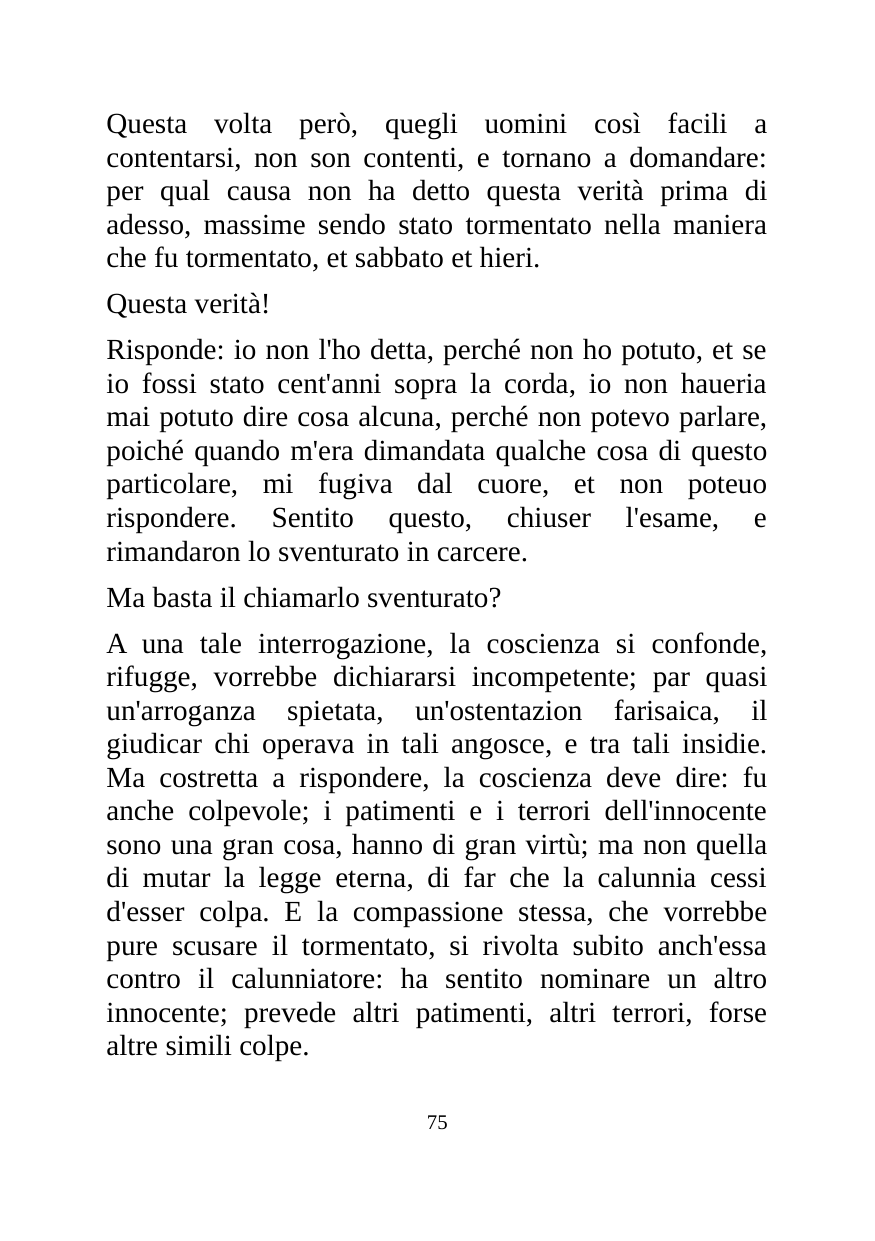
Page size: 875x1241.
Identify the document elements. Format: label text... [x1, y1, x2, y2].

text Risponde: io non l'ho detta, perché non ho potuto, et se io fossi stato cent'anni sopra la corda, io non haueria mai potuto dire cosa alcuna, perché non potevo parlare, poiché quando m'era dimandata qualche cosa di questo particolare, mi fugiva dal cuore, et non poteuo rispondere. Sentito questo, chiuser l'esame, e rimandaron lo sventurato in carcere. [106, 332, 768, 567]
text A una tale interrogazione, la coscienza si confonde, rifugge, vorrebbe dichiararsi incompetente; par quasi un'arroganza spietata, un'ostentazion farisaica, il giudicar chi operava in tali angosce, e tra tali insidie. Ma costretta a rispondere, la coscienza deve dire: fu anche colpevole; i patimenti e i terrori dell'innocente sono una gran cosa, hanno di gran virtù; ma non quella di mutar la legge eterna, di far che la calunnia cessi d'esser colpa. E la compassione stessa, che vorrebbe pure scusare il tormentato, si rivolta subito anch'essa contro il calunniatore: ha sentito nominare un altro innocente; prevede altri patimenti, altri terrori, forse altre simili colpe. [106, 626, 768, 1062]
text Ma basta il chiamarlo sventurato? [106, 580, 768, 613]
text Questa volta però, quegli uomini così facili a contentarsi, non son contenti, e tornano a domandare: per qual causa non ha detto questa verità prima di adesso, massime sendo stato tormentato nella maniera che fu tormentato, et sabbato et hieri. [106, 106, 768, 274]
text Questa verità! [106, 286, 768, 320]
